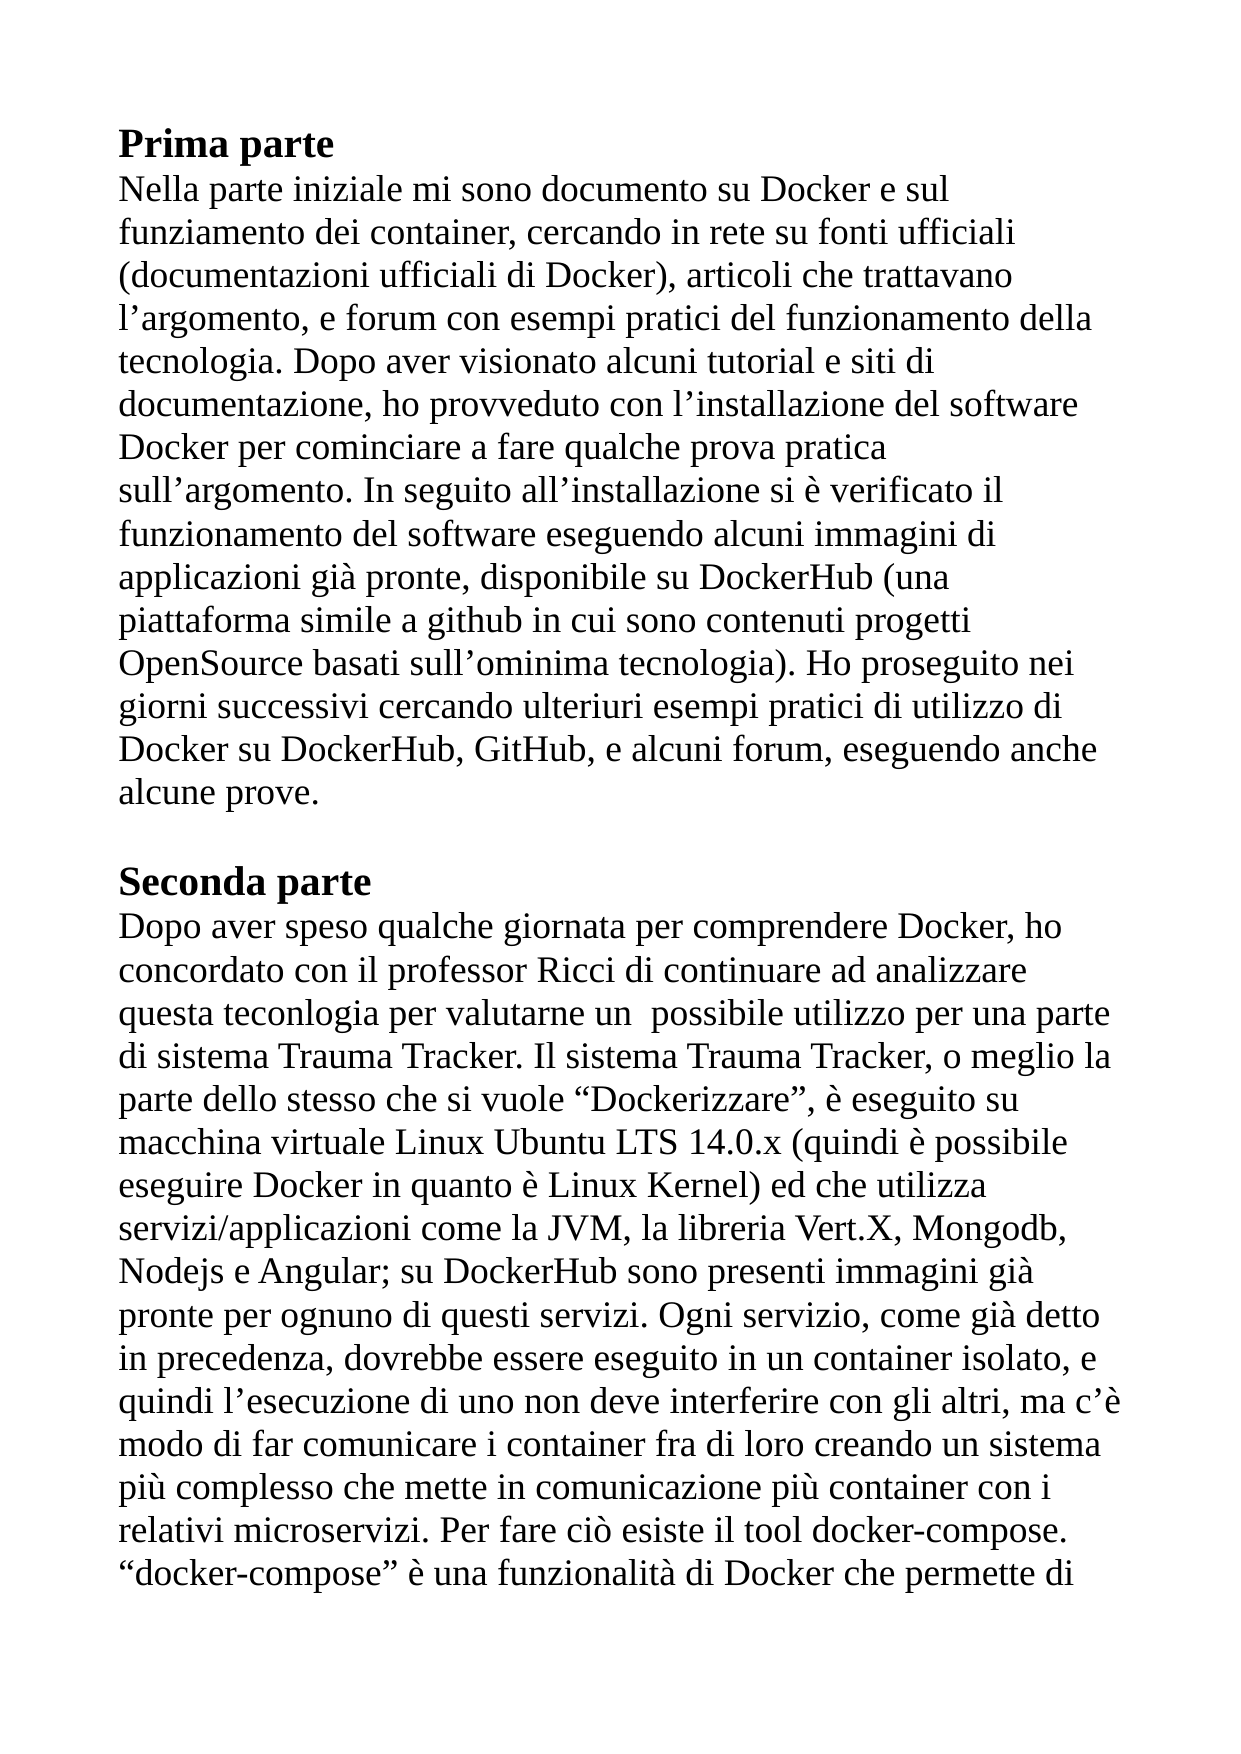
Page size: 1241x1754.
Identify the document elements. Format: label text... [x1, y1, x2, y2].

text Seconda parte [118, 856, 1122, 904]
text Prima parte [118, 118, 1122, 166]
text Dopo aver speso qualche giornata per comprendere Docker, ho concordato con il professor Ricci di continuare ad analizzare questa teconlogia per valutarne un possibile utilizzo per una parte di sistema Trauma Tracker. Il sistema Trauma Tracker, o meglio la parte dello stesso che si vuole “Dockerizzare”, è eseguito su macchina virtuale Linux Ubuntu LTS 14.0.x (quindi è possibile eseguire Docker in quanto è Linux Kernel) ed che utilizza servizi/applicazioni come la JVM, la libreria Vert.X, Mongodb, Nodejs e Angular; su DockerHub sono presenti immagini già pronte per ognuno di questi servizi. Ogni servizio, come già detto in precedenza, dovrebbe essere eseguito in un container isolato, e quindi l’esecuzione di uno non deve interferire con gli altri, ma c’è modo di far comunicare i container fra di loro creando un sistema più complesso che mette in comunicazione più container con i relativi microservizi. Per fare ciò esiste il tool docker-compose. “docker-compose” è una funzionalità di Docker che permette di [118, 904, 1122, 1594]
text Nella parte iniziale mi sono documento su Docker e sul funziamento dei container, cercando in rete su fonti ufficiali (documentazioni ufficiali di Docker), articoli che trattavano l’argomento, e forum con esempi pratici del funzionamento della tecnologia. Dopo aver visionato alcuni tutorial e siti di documentazione, ho provveduto con l’installazione del software Docker per cominciare a fare qualche prova pratica sull’argomento. In seguito all’installazione si è verificato il funzionamento del software eseguendo alcuni immagini di applicazioni già pronte, disponibile su DockerHub (una piattaforma simile a github in cui sono contenuti progetti OpenSource basati sull’ominima tecnologia). Ho proseguito nei giorni successivi cercando ulteriuri esempi pratici di utilizzo di Docker su DockerHub, GitHub, e alcuni forum, eseguendo anche alcune prove. [118, 166, 1122, 813]
